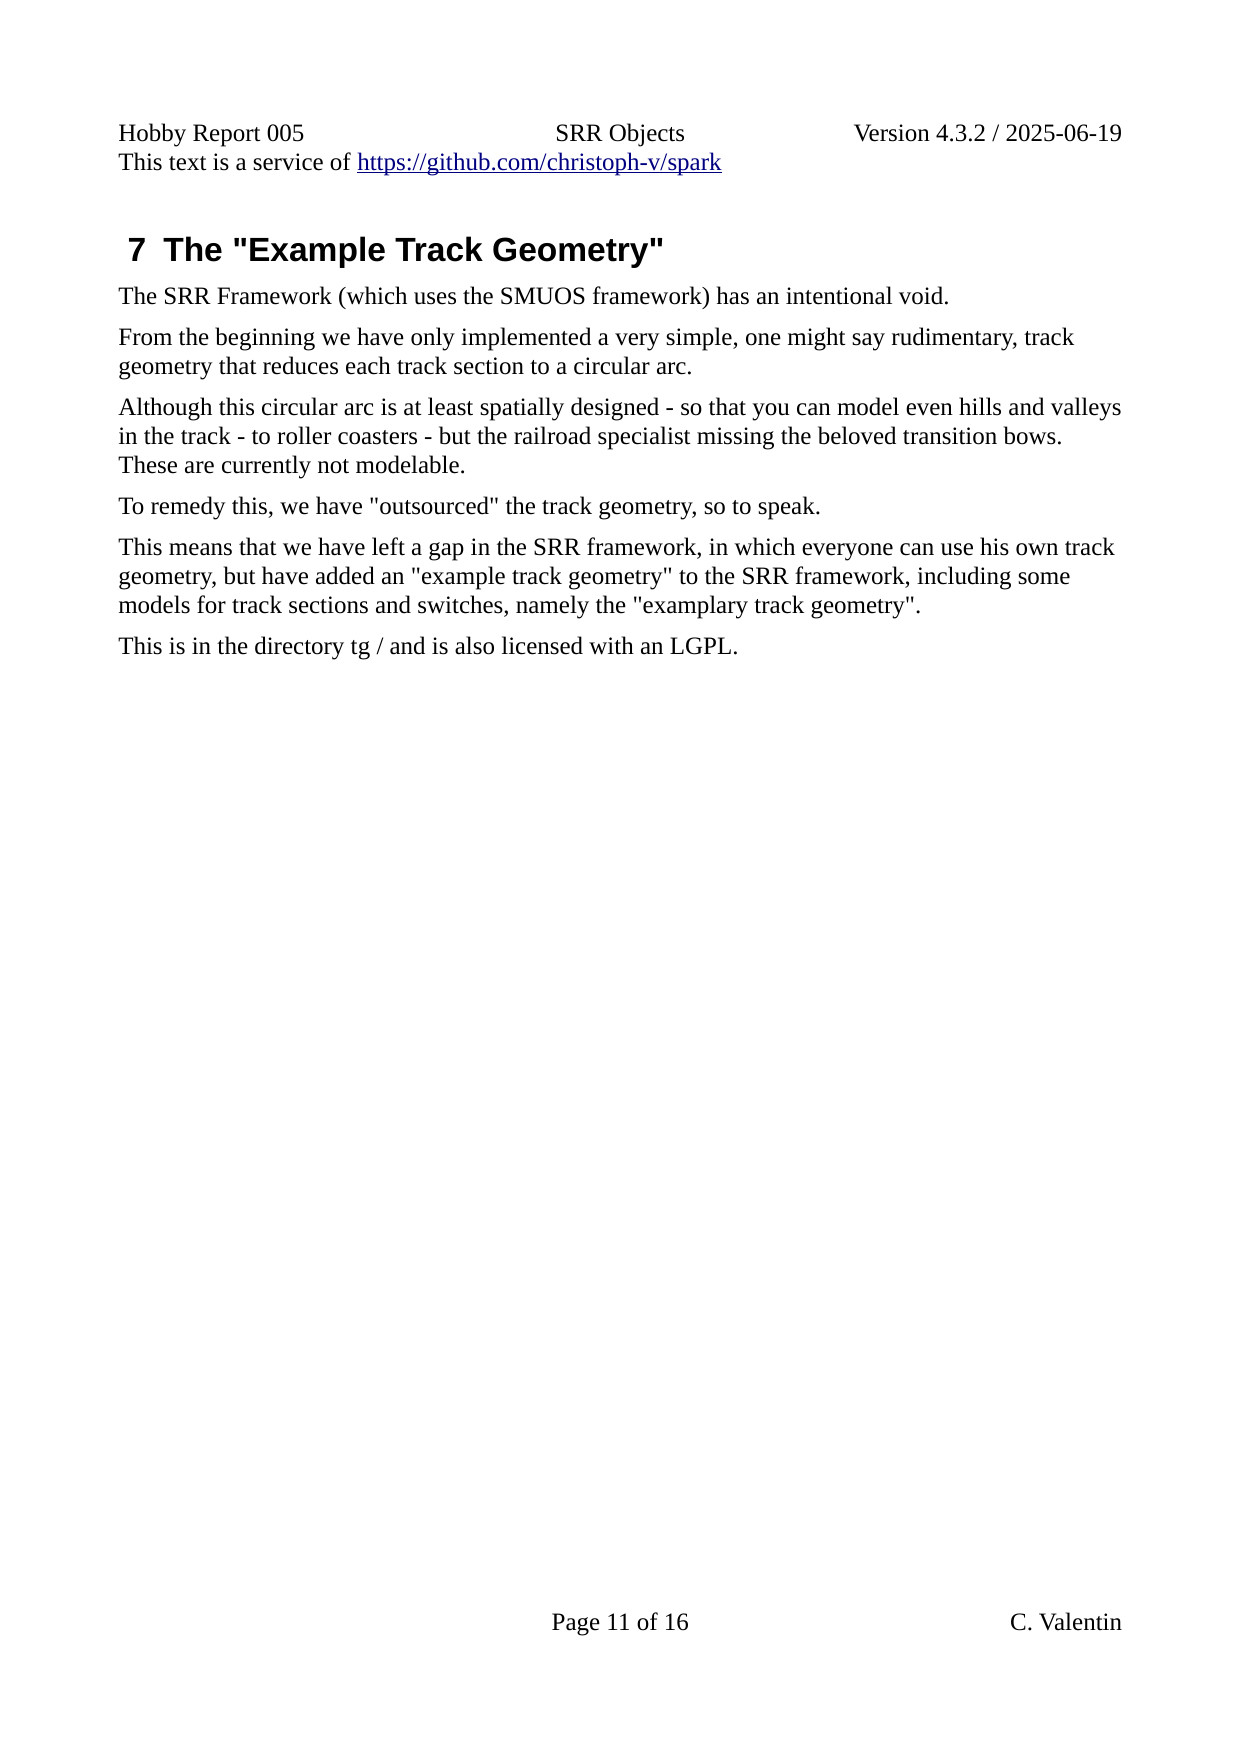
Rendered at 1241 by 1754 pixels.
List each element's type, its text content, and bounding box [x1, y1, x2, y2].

subtitle The "Example Track Geometry" [118, 230, 1122, 269]
text The SRR Framework (which uses the SMUOS framework) has an intentional void. [118, 281, 1122, 310]
text This is in the directory tg / and is also licensed with an LGPL. [118, 631, 1122, 660]
text To remedy this, we have "outsourced" the track geometry, so to speak. [118, 491, 1122, 520]
text Although this circular arc is at least spatially designed - so that you can model even hills and valleys in the track - to roller coasters - but the railroad specialist missing the beloved transition bows. These are currently not modelable. [118, 392, 1122, 479]
text This means that we have left a gap in the SRR framework, in which everyone can use his own track geometry, but have added an "example track geometry" to the SRR framework, including some models for track sections and switches, namely the "examplary track geometry". [118, 532, 1122, 619]
text From the beginning we have only implemented a very simple, one might say rudimentary, track geometry that reduces each track section to a circular arc. [118, 322, 1122, 380]
